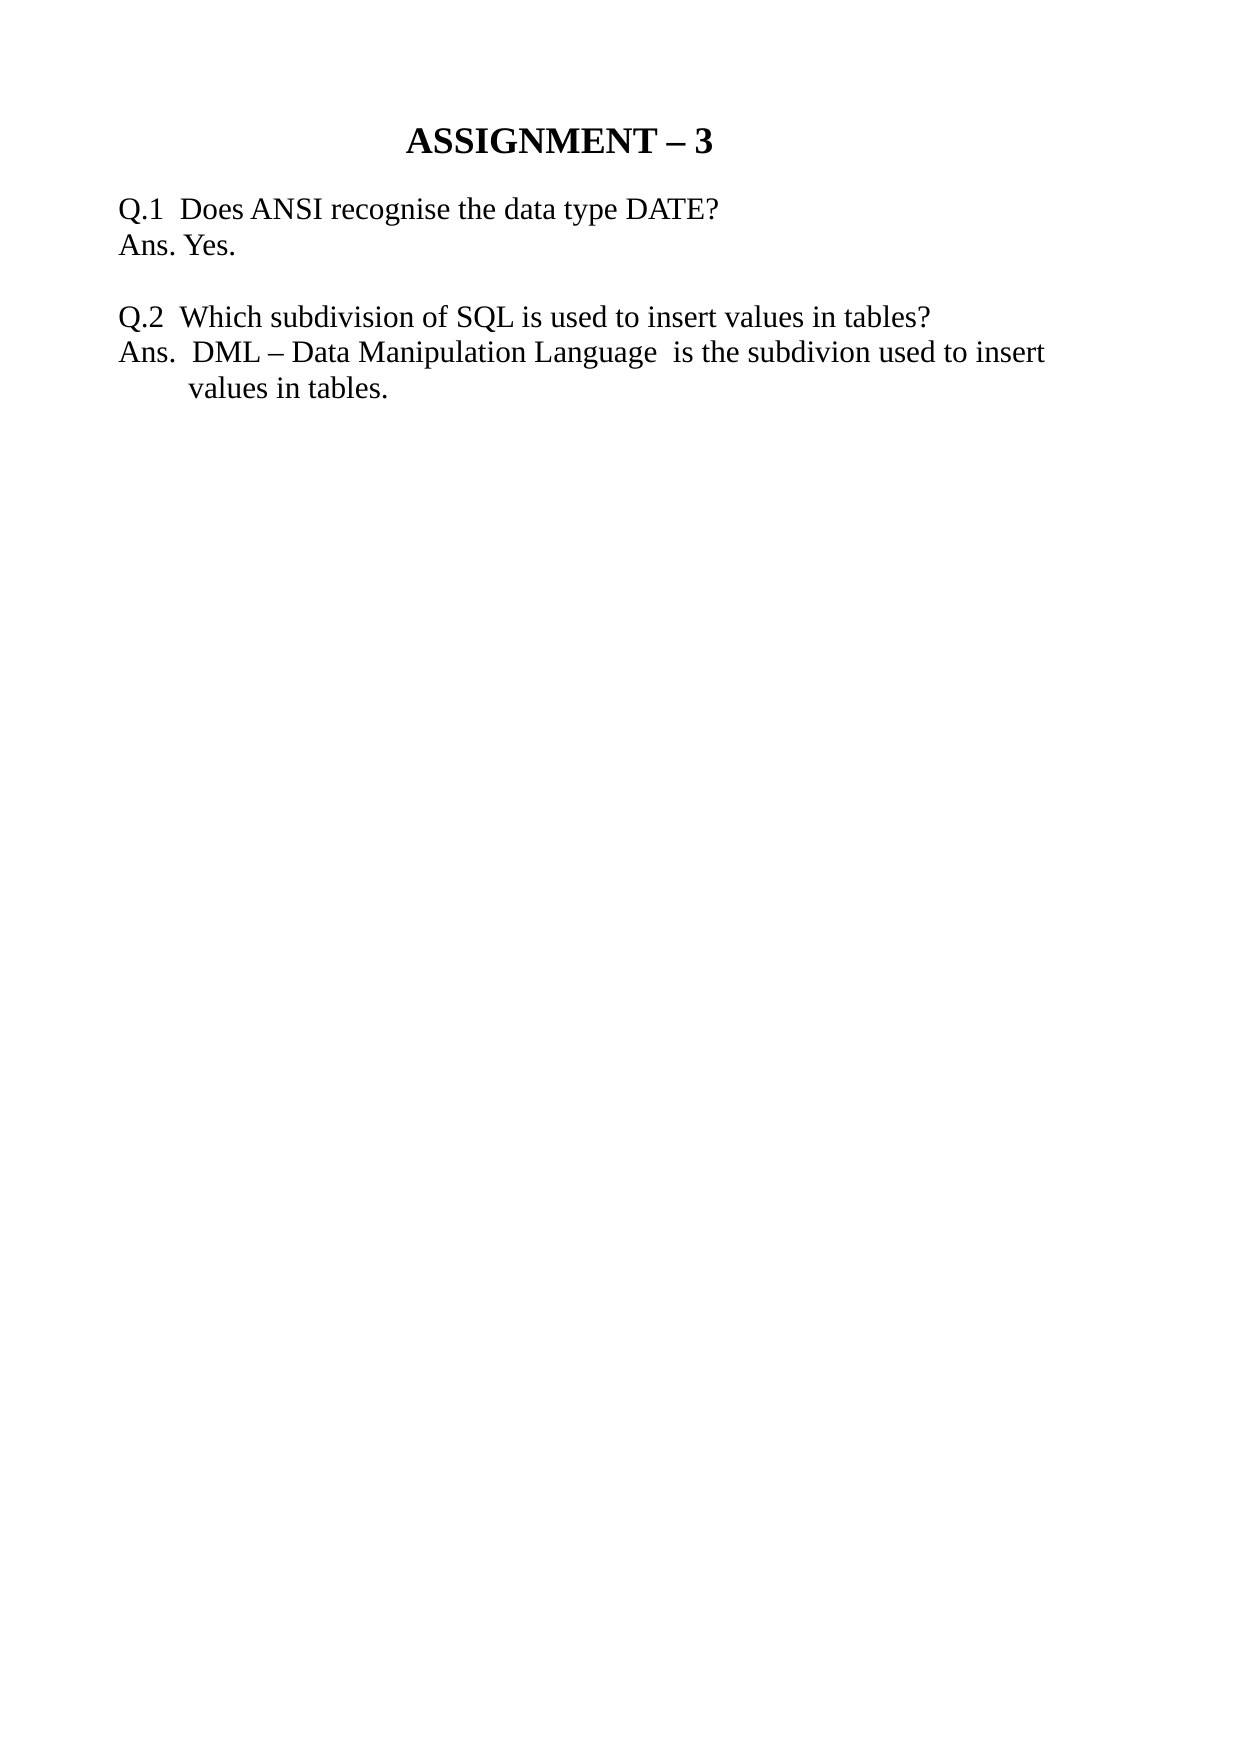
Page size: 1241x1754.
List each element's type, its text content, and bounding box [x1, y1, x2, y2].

text Ans. Yes. [118, 226, 1122, 262]
text Ans. DML – Data Manipulation Language is the subdivion used to insert [118, 334, 1122, 370]
text ASSIGNMENT – 3 [118, 118, 1122, 161]
text Q.1 Does ANSI recognise the data type DATE? [118, 190, 1122, 226]
text Q.2 Which subdivision of SQL is used to insert values in tables? [118, 298, 1122, 334]
text values in tables. [118, 370, 1122, 406]
